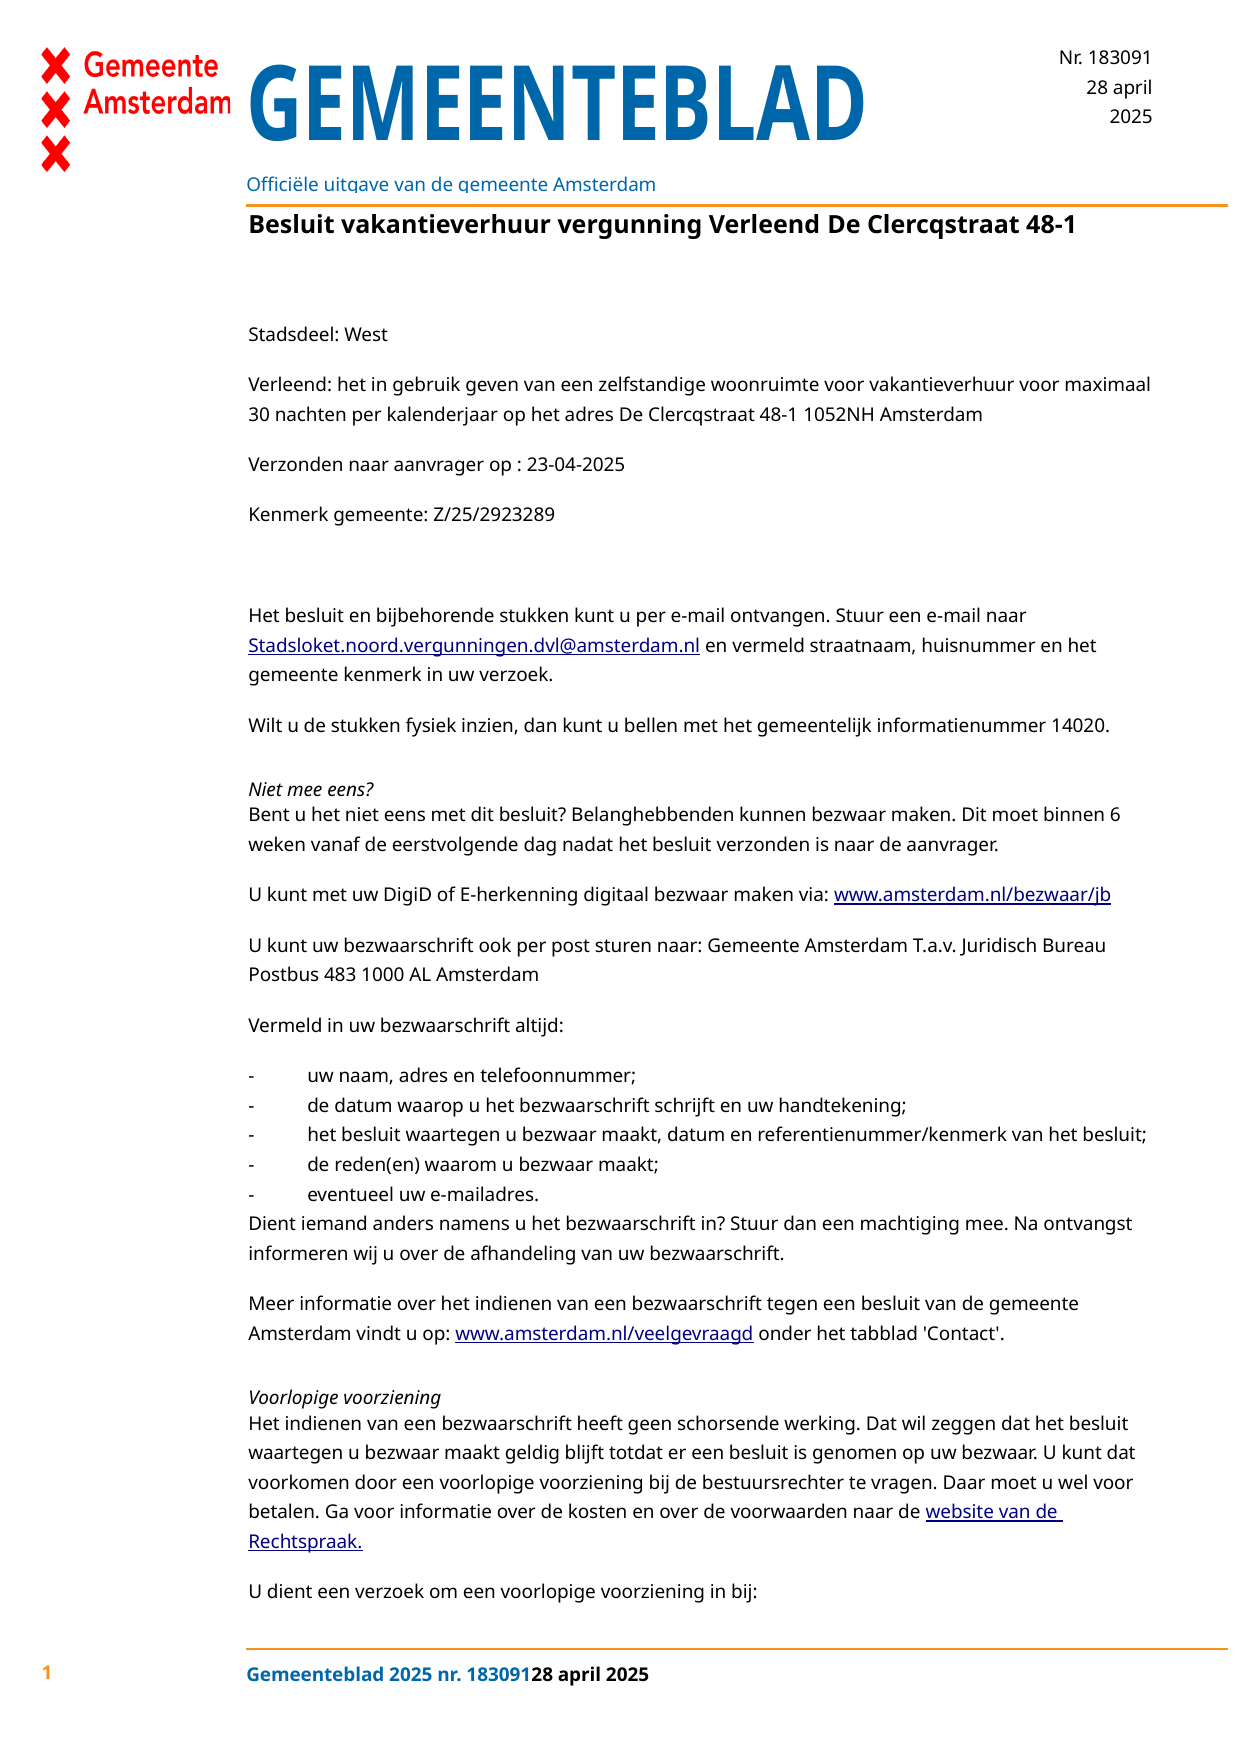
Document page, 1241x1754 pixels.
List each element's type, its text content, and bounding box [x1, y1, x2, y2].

text Meer informatie over het indienen van een bezwaarschrift tegen een besluit van de gemeente Amsterdam vindt u op: www.amsterdam.nl/veelgevraagd onder het tabblad 'Contact'. [248, 1290, 1152, 1346]
text Dient iemand anders namens u het bezwaarschrift in? Stuur dan een machtiging mee. Na ontvangst informeren wij u over de afhandeling van uw bezwaarschrift. [248, 1210, 1152, 1266]
text Wilt u de stukken fysiek inzien, dan kunt u bellen met het gemeentelijk informatienummer 14020. [248, 712, 1152, 738]
list uw naam, adres en telefoonnummer; [248, 1062, 1152, 1088]
text Verzonden naar aanvrager op : 23-04-2025 [248, 451, 1152, 477]
text Niet mee eens? [248, 776, 1152, 802]
text Het indienen van een bezwaarschrift heeft geen schorsende werking. Dat wil zeggen dat het besluit waartegen u bezwaar maakt geldig blijft totdat er een besluit is genomen op uw bezwaar. U kunt dat voorkomen door een voorlopige voorziening bij de bestuursrechter te vragen. Daar moet u wel voor betalen. Ga voor informatie over de kosten en over de voorwaarden naar de website van de Rechtspraak. [248, 1410, 1152, 1554]
text U kunt met uw DigiD of E-herkenning digitaal bezwaar maken via: www.amsterdam.nl/bezwaar/jb [248, 882, 1152, 907]
list eventueel uw e-mailadres. [248, 1181, 1152, 1207]
text Vermeld in uw bezwaarschrift altijd: [248, 1012, 1152, 1038]
text Besluit vakantieverhuur vergunning Verleend De Clercqstraat 48-1 [248, 207, 1152, 241]
list het besluit waartegen u bezwaar maakt, datum en referentienummer/kenmerk van het besluit; [248, 1122, 1152, 1147]
text Bent u het niet eens met dit besluit? Belanghebbenden kunnen bezwaar maken. Dit moet binnen 6 weken vanaf de eerstvolgende dag nadat het besluit verzonden is naar de aanvrager. [248, 802, 1152, 857]
list de reden(en) waarom u bezwaar maakt; [248, 1151, 1152, 1177]
text Stadsdeel: West [248, 321, 1152, 346]
text Voorlopige voorziening [248, 1384, 1152, 1410]
list de datum waarop u het bezwaarschrift schrijft en uw handtekening; [248, 1092, 1152, 1118]
text U dient een verzoek om een voorlopige voorziening in bij: [248, 1578, 1152, 1604]
text Kenmerk gemeente: Z/25/2923289 [248, 502, 1152, 527]
picture [41, 47, 231, 172]
text Het besluit en bijbehorende stukken kunt u per e-mail ontvangen. Stuur een e-mail naar Stadsloket.noord.vergunningen.dvl@amsterdam.nl en vermeld straatnaam, huisnummer en het gemeente kenmerk in uw verzoek. [248, 602, 1152, 687]
text Verleend: het in gebruik geven van een zelfstandige woonruimte voor vakantieverhuur voor maximaal 30 nachten per kalenderjaar op het adres De Clercqstraat 48-1 1052NH Amsterdam [248, 371, 1152, 426]
text U kunt uw bezwaarschrift ook per post sturen naar: Gemeente Amsterdam T.a.v. Juridisch Bureau Postbus 483 1000 AL Amsterdam [248, 932, 1152, 987]
